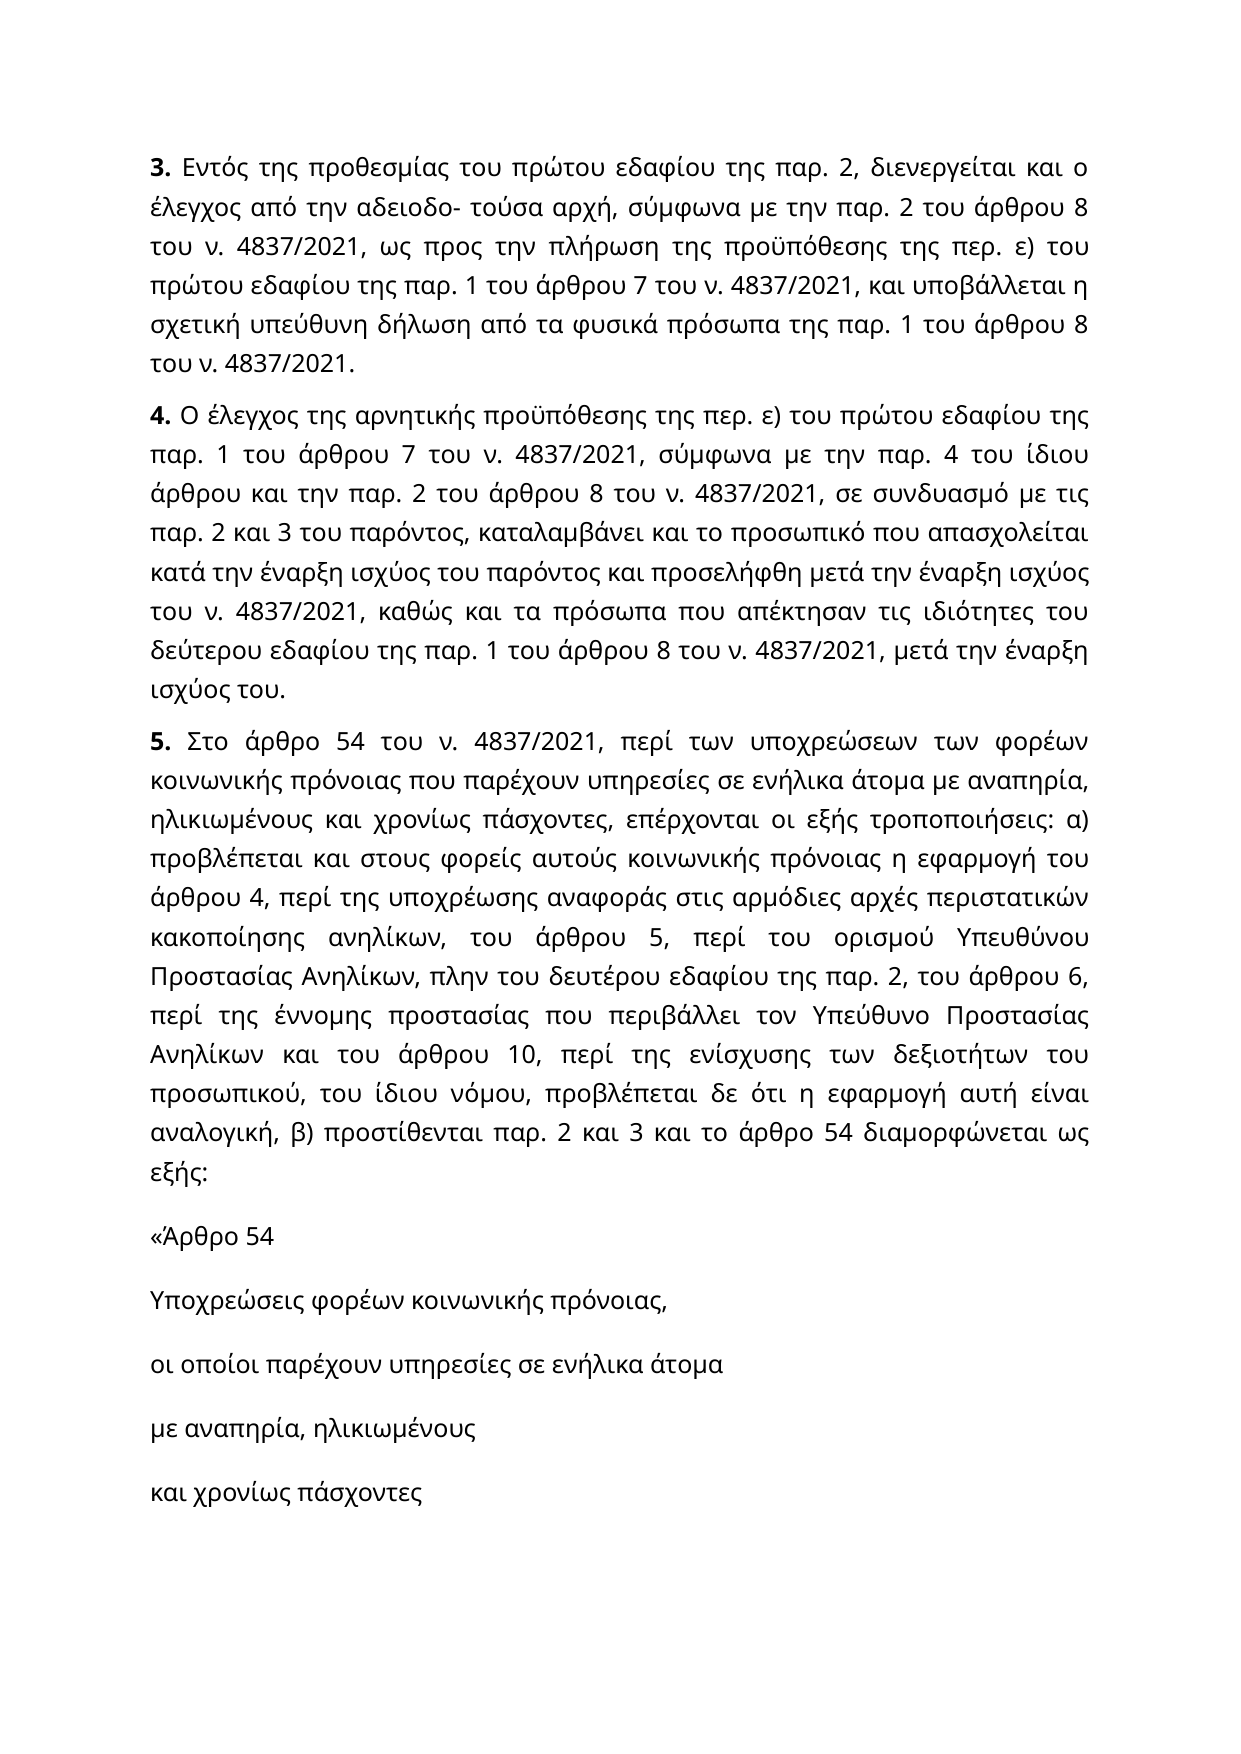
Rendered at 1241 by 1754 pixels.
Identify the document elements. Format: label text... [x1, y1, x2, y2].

text 4. Ο έλεγχος της αρνητικής προϋπόθεσης της περ. ε) του πρώτου εδαφίου της παρ. 1 του άρθρου 7 του ν. 4837/2021, σύμφωνα με την παρ. 4 του ίδιου άρθρου και την παρ. 2 του άρθρου 8 του ν. 4837/2021, σε συνδυασμό με τις παρ. 2 και 3 του παρόντος, καταλαμβάνει και το προσωπικό που απασχολείται κατά την έναρξη ισχύος του παρόντος και προσελήφθη μετά την έναρξη ισχύος του ν. 4837/2021, καθώς και τα πρόσωπα που απέκτησαν τις ιδιότητες του δεύτερου εδαφίου της παρ. 1 του άρθρου 8 του ν. 4837/2021, μετά την έναρξη ισχύος του. [150, 397, 1090, 706]
text 3. Εντός της προθεσμίας του πρώτου εδαφίου της παρ. 2, διενεργείται και ο έλεγχος από την αδειοδο- τούσα αρχή, σύμφωνα με την παρ. 2 του άρθρου 8 του ν. 4837/2021, ως προς την πλήρωση της προϋπόθεσης της περ. ε) του πρώτου εδαφίου της παρ. 1 του άρθρου 7 του ν. 4837/2021, και υποβάλλεται η σχετική υπεύθυνη δήλωση από τα φυσικά πρόσωπα της παρ. 1 του άρθρου 8 του ν. 4837/2021. [150, 150, 1090, 380]
text Υποχρεώσεις φορέων κοινωνικής πρόνοιας, [150, 1282, 1090, 1317]
text και χρονίως πάσχοντες [150, 1475, 1090, 1509]
text 5. Στο άρθρο 54 του ν. 4837/2021, περί των υποχρεώσεων των φορέων κοινωνικής πρόνοιας που παρέχουν υπηρεσίες σε ενήλικα άτομα με αναπηρία, ηλικιωμένους και χρονίως πάσχοντες, επέρχονται οι εξής τροποποιήσεις: α) προβλέπεται και στους φορείς αυτούς κοινωνικής πρόνοιας η εφαρμογή του άρθρου 4, περί της υποχρέωσης αναφοράς στις αρμόδιες αρχές περιστατικών κακοποίησης ανηλίκων, του άρθρου 5, περί του ορισμού Υπευθύνου Προστασίας Ανηλίκων, πλην του δευτέρου εδαφίου της παρ. 2, του άρθρου 6, περί της έννομης προστασίας που περιβάλλει τον Υπεύθυνο Προστασίας Ανηλίκων και του άρθρου 10, περί της ενίσχυσης των δεξιοτήτων του προσωπικού, του ίδιου νόμου, προβλέπεται δε ότι η εφαρμογή αυτή είναι αναλογική, β) προστίθενται παρ. 2 και 3 και το άρθρο 54 διαμορφώνεται ως εξής: [150, 723, 1090, 1188]
text με αναπηρία, ηλικιωμένους [150, 1411, 1090, 1445]
text «Άρθρο 54 [150, 1218, 1090, 1252]
text οι οποίοι παρέχουν υπηρεσίες σε ενήλικα άτομα [150, 1347, 1090, 1381]
